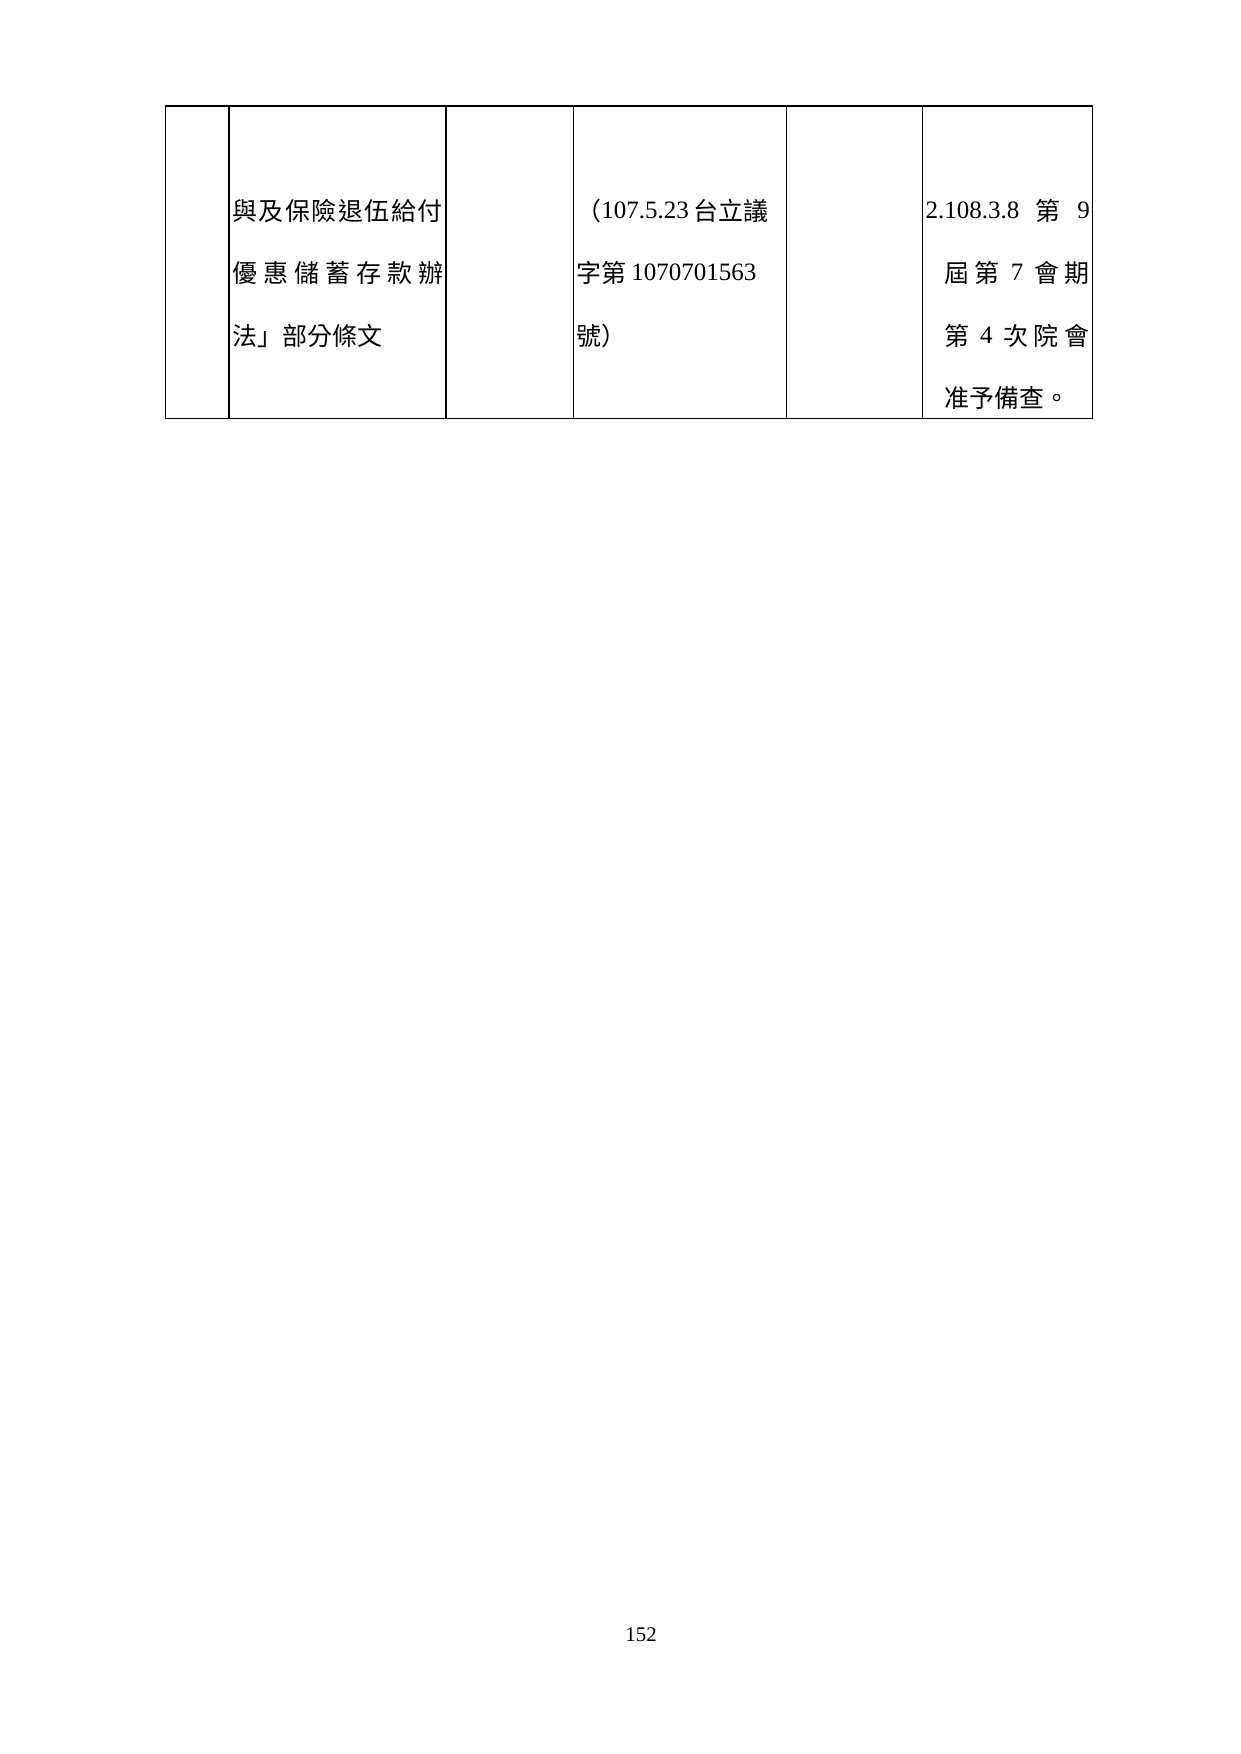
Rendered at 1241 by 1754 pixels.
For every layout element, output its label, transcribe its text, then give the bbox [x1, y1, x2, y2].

table_cell 2.108.3.8第9屆第7會期第4次院會准予備查。 [923, 107, 1092, 418]
table_cell [166, 107, 228, 418]
table_cell [447, 107, 573, 418]
table_cell [787, 107, 922, 418]
table_cell （107.5.23台立議 字第1070701563號） [574, 107, 786, 418]
table_cell 與及保險退伍給付優惠儲蓄存款辦法」部分條文 [230, 107, 445, 418]
